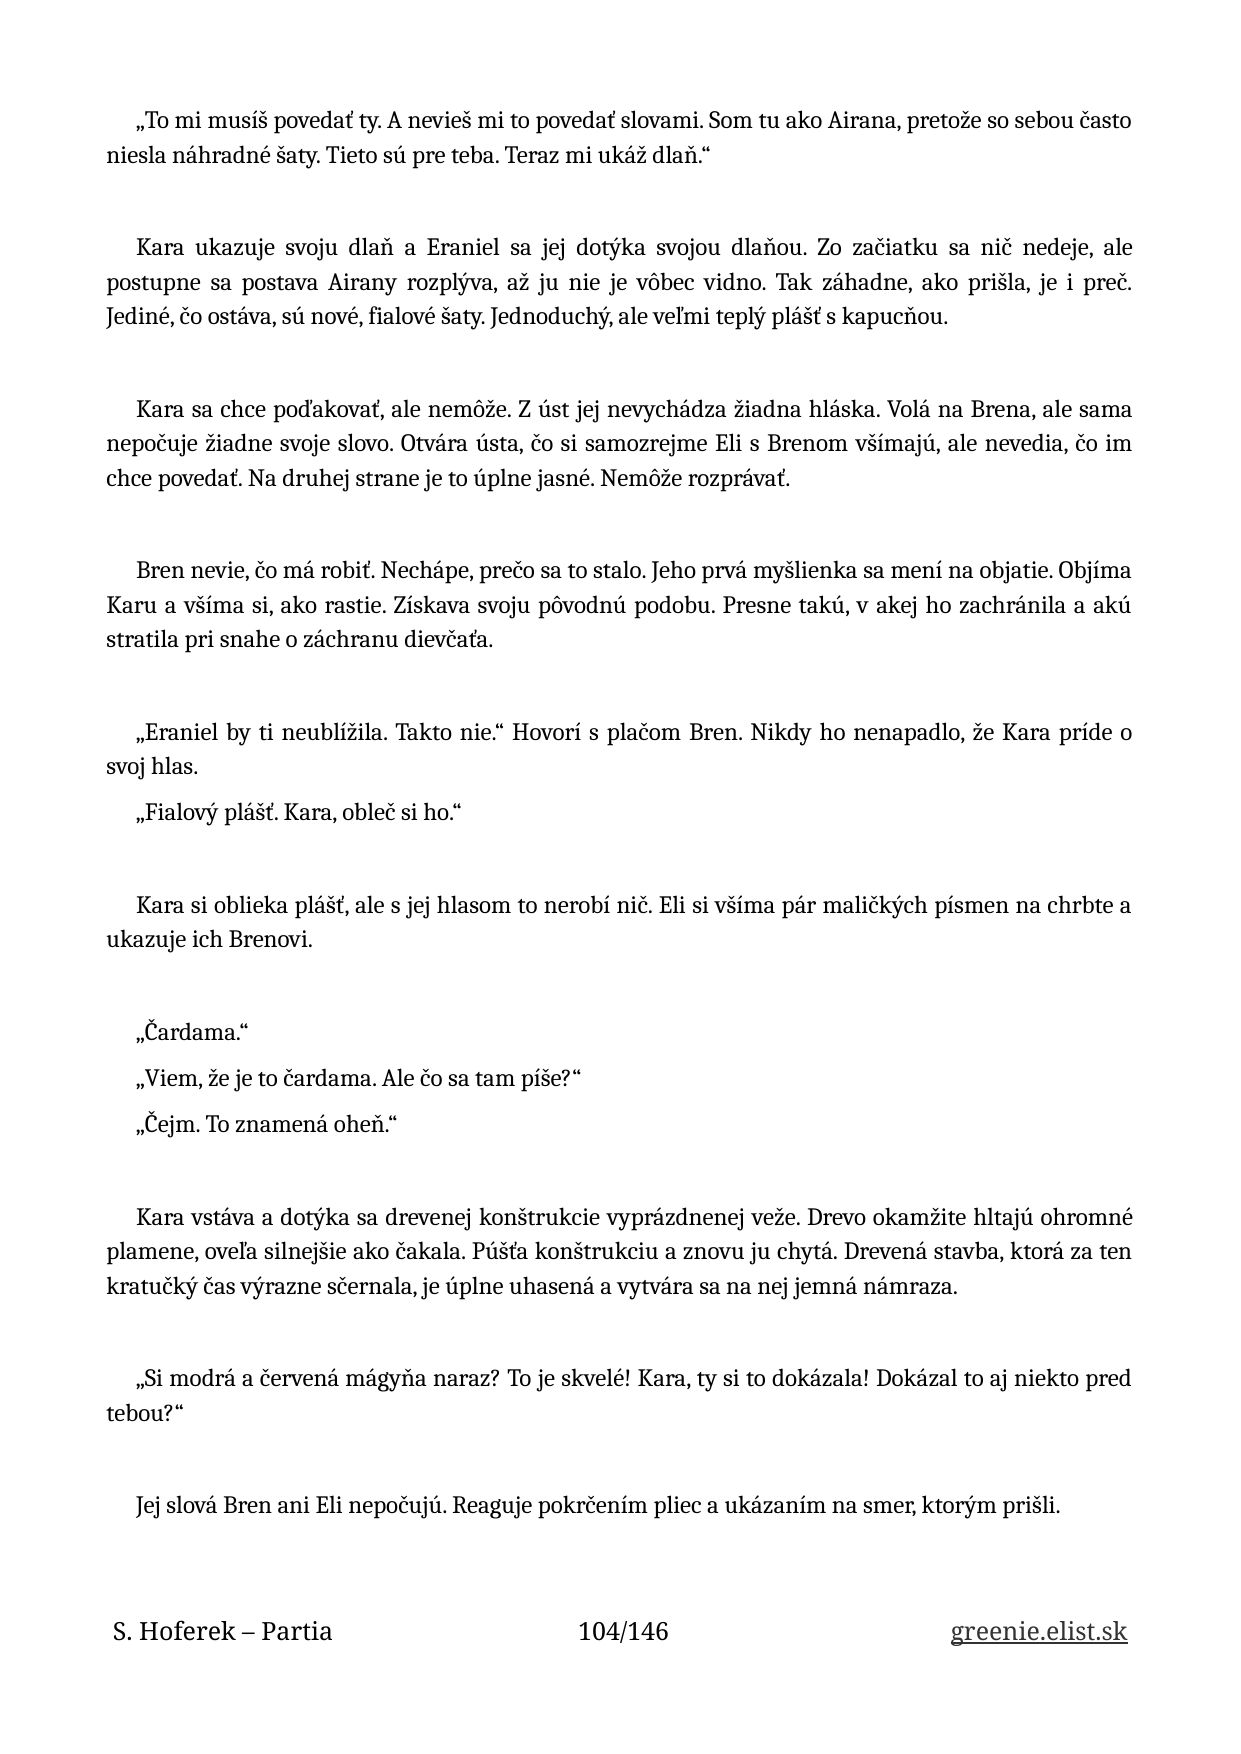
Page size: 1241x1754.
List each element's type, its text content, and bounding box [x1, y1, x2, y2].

text Kara ukazuje svoju dlaň a Eraniel sa jej dotýka svojou dlaňou. Zo začiatku sa nič nedeje, ale postupne sa postava Airany rozplýva, až ju nie je vôbec vidno. Tak záhadne, ako prišla, je i preč. Jediné, čo ostáva, sú nové, fialové šaty. Jednoduchý, ale veľmi teplý plášť s kapucňou. [106, 233, 1134, 331]
text „Viem, že je to čardama. Ale čo sa tam píše?“ [106, 1064, 1134, 1093]
text „Fialový plášť. Kara, obleč si ho.“ [106, 798, 1134, 827]
text Bren nevie, čo má robiť. Nechápe, prečo sa to stalo. Jeho prvá myšlienka sa mení na objatie. Objíma Karu a všíma si, ako rastie. Získava svoju pôvodnú podobu. Presne takú, v akej ho zachránila a akú stratila pri snahe o záchranu dievčaťa. [106, 556, 1134, 654]
text „Eraniel by ti neublížila. Takto nie.“ Hovorí s plačom Bren. Nikdy ho nenapadlo, že Kara príde o svoj hlas. [106, 718, 1134, 781]
text „Čardama.“ [106, 1018, 1134, 1047]
text „Si modrá a červená mágyňa naraz? To je skvelé! Kara, ty si to dokázala! Dokázal to aj niekto pred tebou?“ [106, 1364, 1134, 1427]
text Kara sa chce poďakovať, ale nemôže. Z úst jej nevychádza žiadna hláska. Volá na Brena, ale sama nepočuje žiadne svoje slovo. Otvára ústa, čo si samozrejme Eli s Brenom všímajú, ale nevedia, čo im chce povedať. Na druhej strane je to úplne jasné. Nemôže rozprávať. [106, 395, 1134, 492]
text Kara vstáva a dotýka sa drevenej konštrukcie vyprázdnenej veže. Drevo okamžite hltajú ohromné plamene, oveľa silnejšie ako čakala. Púšťa konštrukciu a znovu ju chytá. Drevená stavba, ktorá za ten kratučký čas výrazne sčernala, je úplne uhasená a vytvára sa na nej jemná námraza. [106, 1203, 1134, 1301]
text „Čejm. To znamená oheň.“ [106, 1110, 1134, 1139]
text Jej slová Bren ani Eli nepočujú. Reaguje pokrčením pliec a ukázaním na smer, ktorým prišli. [106, 1491, 1134, 1520]
text „To mi musíš povedať ty. A nevieš mi to povedať slovami. Som tu ako Airana, pretože so sebou často niesla náhradné šaty. Tieto sú pre teba. Teraz mi ukáž dlaň.“ [106, 106, 1134, 169]
text Kara si oblieka plášť, ale s jej hlasom to nerobí nič. Eli si všíma pár maličkých písmen na chrbte a ukazuje ich Brenovi. [106, 891, 1134, 954]
